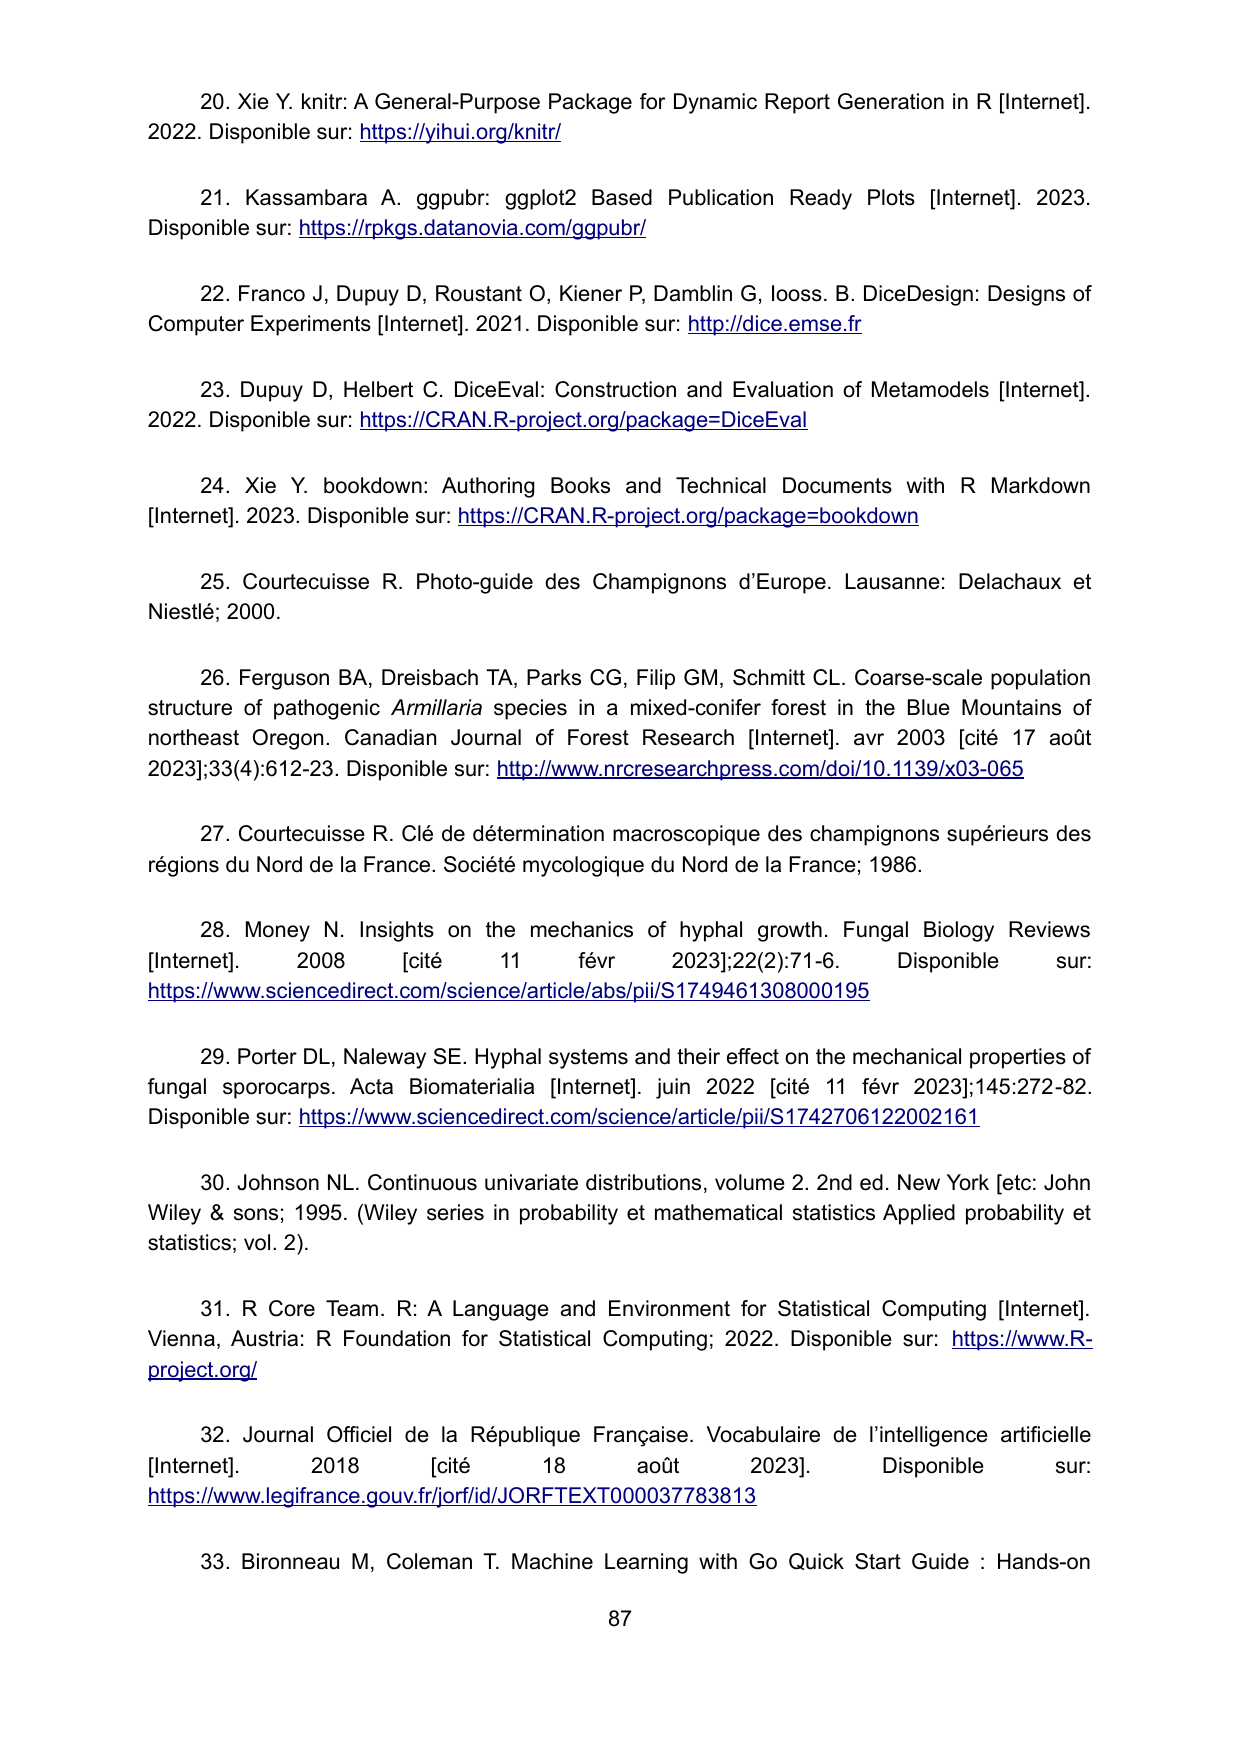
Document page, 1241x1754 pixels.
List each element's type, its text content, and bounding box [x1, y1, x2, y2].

text 23. Dupuy D, Helbert C. DiceEval: Construction and Evaluation of Metamodels [Internet]. 2022. Disponible sur: https://CRAN.R-project.org/package=DiceEval [148, 377, 1093, 432]
text 26. Ferguson BA, Dreisbach TA, Parks CG, Filip GM, Schmitt CL. Coarse-scale population structure of pathogenic Armillaria species in a mixed-conifer forest in the Blue Mountains of northeast Oregon. Canadian Journal of Forest Research [Internet]. avr 2003 [cité 17 août 2023];33(4):612‑23. Disponible sur: http://www.nrcresearchpress.com/doi/10.1139/x03-065 [148, 665, 1093, 781]
text 30. Johnson NL. Continuous univariate distributions, volume 2. 2nd ed. New York [etc: John Wiley & sons; 1995. (Wiley series in probability et mathematical statistics Applied probability et statistics; vol. 2). [148, 1170, 1093, 1255]
text 32. Journal Officiel de la République Française. Vocabulaire de l’intelligence artificielle [Internet]. 2018 [cité 18 août 2023]. Disponible sur: https://www.legifrance.gouv.fr/jorf/id/JORFTEXT000037783813 [148, 1422, 1093, 1508]
text 25. Courtecuisse R. Photo-guide des Champignons d’Europe. Lausanne: Delachaux et Niestlé; 2000. [148, 569, 1093, 624]
text 33. Bironneau M, Coleman T. Machine Learning with Go Quick Start Guide : Hands-on [148, 1548, 1093, 1574]
text 22. Franco J, Dupuy D, Roustant O, Kiener P, Damblin G, Iooss. B. DiceDesign: Designs of Computer Experiments [Internet]. 2021. Disponible sur: http://dice.emse.fr [148, 281, 1093, 336]
text 29. Porter DL, Naleway SE. Hyphal systems and their effect on the mechanical properties of fungal sporocarps. Acta Biomaterialia [Internet]. juin 2022 [cité 11 févr 2023];145:272‑82. Disponible sur: https://www.sciencedirect.com/science/article/pii/S1742706122002161 [148, 1043, 1093, 1129]
text 20. Xie Y. knitr: A General-Purpose Package for Dynamic Report Generation in R [Internet]. 2022. Disponible sur: https://yihui.org/knitr/ [148, 88, 1093, 144]
text 21. Kassambara A. ggpubr: ggplot2 Based Publication Ready Plots [Internet]. 2023. Disponible sur: https://rpkgs.datanovia.com/ggpubr/ [148, 184, 1093, 240]
text 28. Money N. Insights on the mechanics of hyphal growth. Fungal Biology Reviews [Internet]. 2008 [cité 11 févr 2023];22(2):71‑6. Disponible sur: https://www.sciencedirect.com/science/article/abs/pii/S1749461308000195 [148, 917, 1093, 1003]
text 27. Courtecuisse R. Clé de détermination macroscopique des champignons supérieurs des régions du Nord de la France. Société mycologique du Nord de la France; 1986. [148, 821, 1093, 877]
text 31. R Core Team. R: A Language and Environment for Statistical Computing [Internet]. Vienna, Austria: R Foundation for Statistical Computing; 2022. Disponible sur: https://www.R-project.org/ [148, 1296, 1093, 1382]
text 24. Xie Y. bookdown: Authoring Books and Technical Documents with R Markdown [Internet]. 2023. Disponible sur: https://CRAN.R-project.org/package=bookdown [148, 473, 1093, 528]
